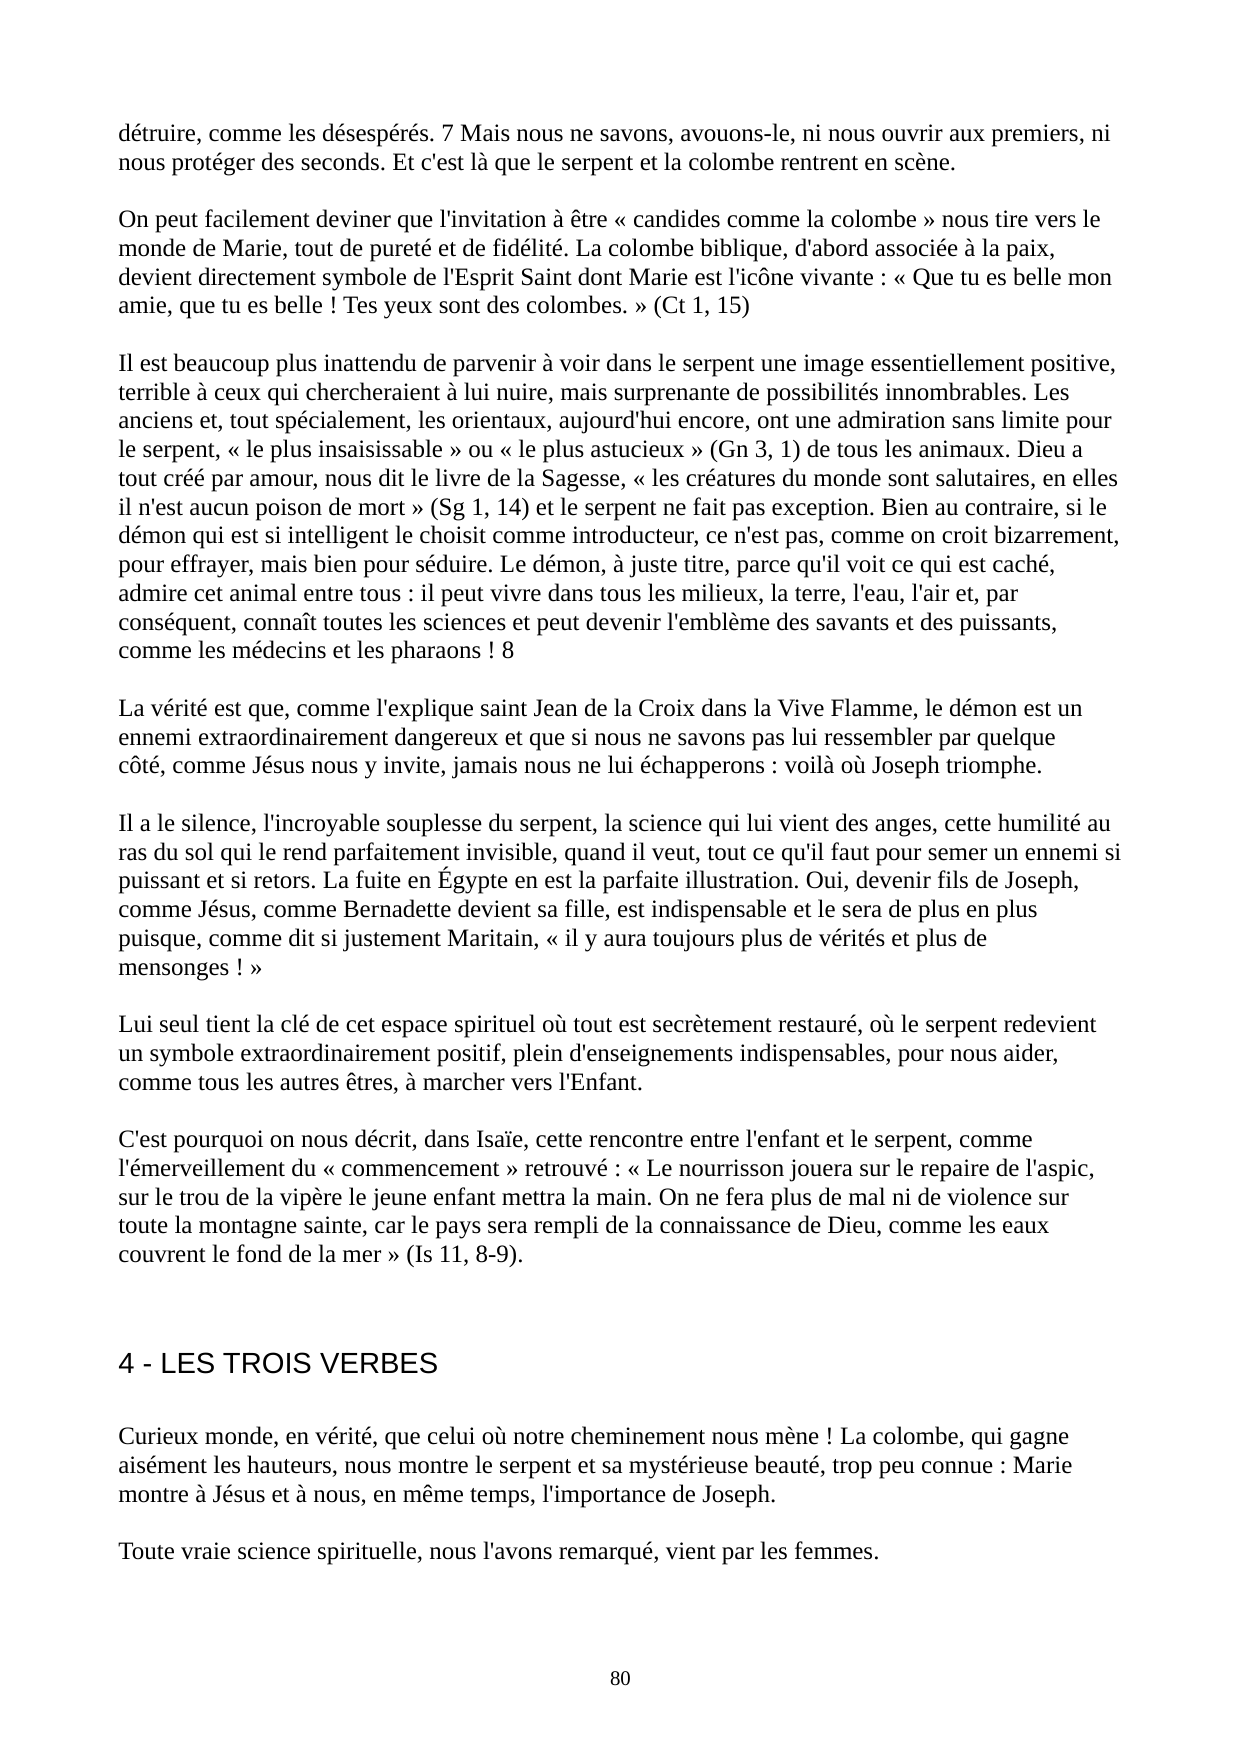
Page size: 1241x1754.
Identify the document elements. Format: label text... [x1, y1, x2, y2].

text démon qui est si intelligent le choisit comme introducteur, ce n'est pas, comme on croit bizarrement, pour effrayer, mais bien pour séduire. Le démon, à juste titre, parce qu'il voit ce qui est caché, admire cet animal entre tous : il peut vivre dans tous les milieux, la terre, l'eau, l'air et, par conséquent, connaît toutes les sciences et peut devenir l'emblème des savants et des puissants, comme les médecins et les pharaons ! 8 [118, 521, 1122, 664]
text La vérité est que, comme l'explique saint Jean de la Croix dans la Vive Flamme, le démon est un ennemi extraordinairement dangereux et que si nous ne savons pas lui ressembler par quelque [118, 693, 1122, 751]
text détruire, comme les désespérés. 7 Mais nous ne savons, avouons-le, ni nous ouvrir aux premiers, ni nous protéger des seconds. Et c'est là que le serpent et la colombe rentrent en scène. [118, 118, 1122, 176]
text Il a le silence, l'incroyable souplesse du serpent, la science qui lui vient des anges, cette humilité au ras du sol qui le rend parfaitement invisible, quand il veut, tout ce qu'il faut pour semer un ennemi si puissant et si retors. La fuite en Égypte en est la parfaite illustration. Oui, devenir fils de Joseph, comme Jésus, comme Bernadette devient sa fille, est indispensable et le sera de plus en plus puisque, comme dit si justement Maritain, « il y aura toujours plus de vérités et plus de mensonges ! » [118, 808, 1122, 981]
text Lui seul tient la clé de cet espace spirituel où tout est secrètement restauré, où le serpent redevient un symbole extraordinairement positif, plein d'enseignements indispensables, pour nous aider, comme tous les autres êtres, à marcher vers l'Enfant. [118, 1009, 1122, 1096]
text Il est beaucoup plus inattendu de parvenir à voir dans le serpent une image essentiellement positive, terrible à ceux qui chercheraient à lui nuire, mais surprenante de possibilités innombrables. Les anciens et, tout spécialement, les orientaux, aujourd'hui encore, ont une admiration sans limite pour le serpent, « le plus insaisissable » ou « le plus astucieux » (Gn 3, 1) de tous les animaux. Dieu a tout créé par amour, nous dit le livre de la Sagesse, « les créatures du monde sont salutaires, en elles il n'est aucun poison de mort » (Sg 1, 14) et le serpent ne fait pas exception. Bien au contraire, si le [118, 348, 1122, 521]
text côté, comme Jésus nous y invite, jamais nous ne lui échapperons : voilà où Joseph triomphe. [118, 751, 1122, 779]
text On peut facilement deviner que l'invitation à être « candides comme la colombe » nous tire vers le monde de Marie, tout de pureté et de fidélité. La colombe biblique, d'abord associée à la paix, devient directement symbole de l'Esprit Saint dont Marie est l'icône vivante : « Que tu es belle mon amie, que tu es belle ! Tes yeux sont des colombes. » (Ct 1, 15) [118, 204, 1122, 319]
subtitle 4 - LES TROIS VERBES [118, 1346, 1122, 1380]
text Curieux monde, en vérité, que celui où notre cheminement nous mène ! La colombe, qui gagne aisément les hauteurs, nous montre le serpent et sa mystérieuse beauté, trop peu connue : Marie montre à Jésus et à nous, en même temps, l'importance de Joseph. [118, 1421, 1122, 1507]
text Toute vraie science spirituelle, nous l'avons remarqué, vient par les femmes. [118, 1536, 1122, 1565]
text C'est pourquoi on nous décrit, dans Isaïe, cette rencontre entre l'enfant et le serpent, comme l'émerveillement du « commencement » retrouvé : « Le nourrisson jouera sur le repaire de l'aspic, sur le trou de la vipère le jeune enfant mettra la main. On ne fera plus de mal ni de violence sur toute la montagne sainte, car le pays sera rempli de la connaissance de Dieu, comme les eaux couvrent le fond de la mer » (Is 11, 8-9). [118, 1124, 1122, 1268]
